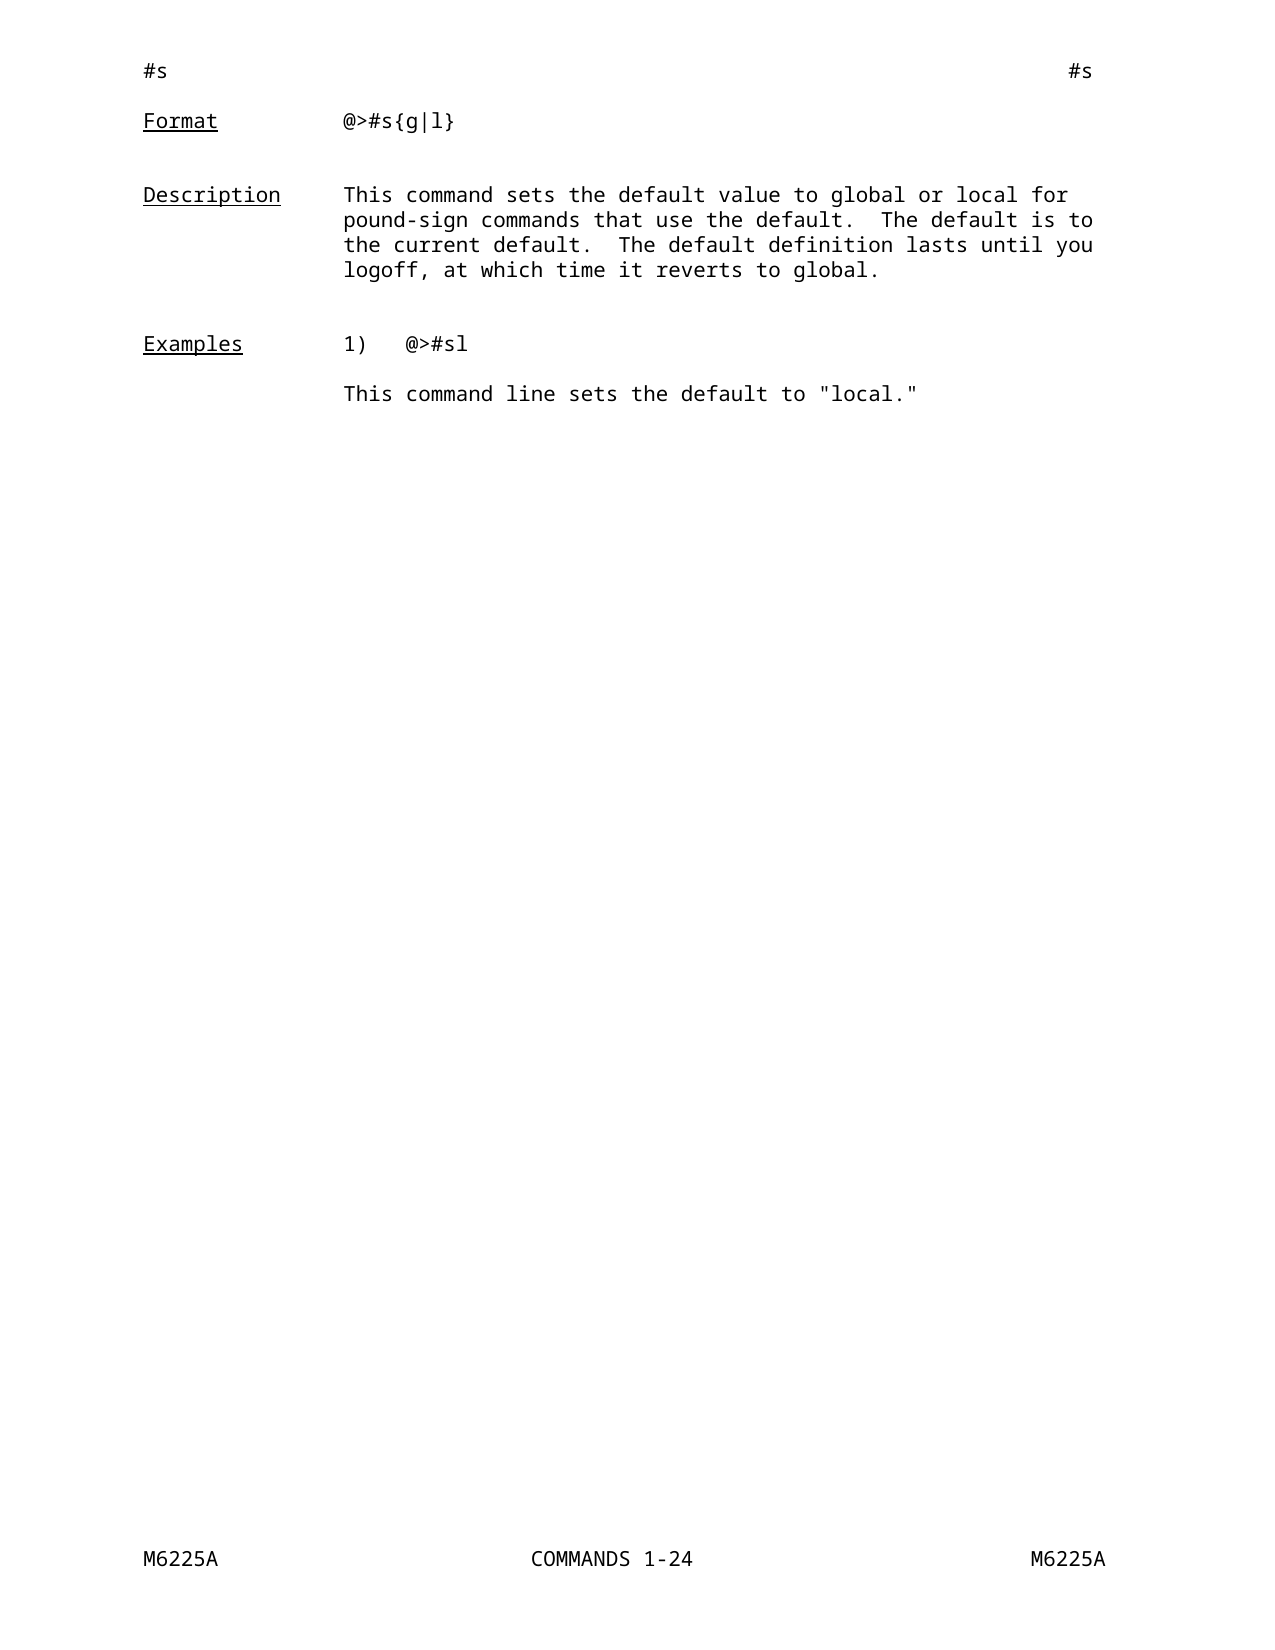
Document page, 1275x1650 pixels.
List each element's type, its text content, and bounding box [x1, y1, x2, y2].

text Examples 1) @>#sl [118, 332, 1145, 357]
text Format @>#s{g|l} [118, 109, 1145, 133]
text M6225A COMMANDS 1-24 M6225A [118, 1547, 1145, 1571]
text logoff, at which time it reverts to global. [118, 257, 1145, 282]
text Description This command sets the default value to global or local for [118, 183, 1145, 208]
text #s #s [118, 59, 1145, 84]
text This command line sets the default to "local." [118, 381, 1145, 406]
text pound-sign commands that use the default. The default is to [118, 208, 1145, 233]
text the current default. The default definition lasts until you [118, 233, 1145, 257]
